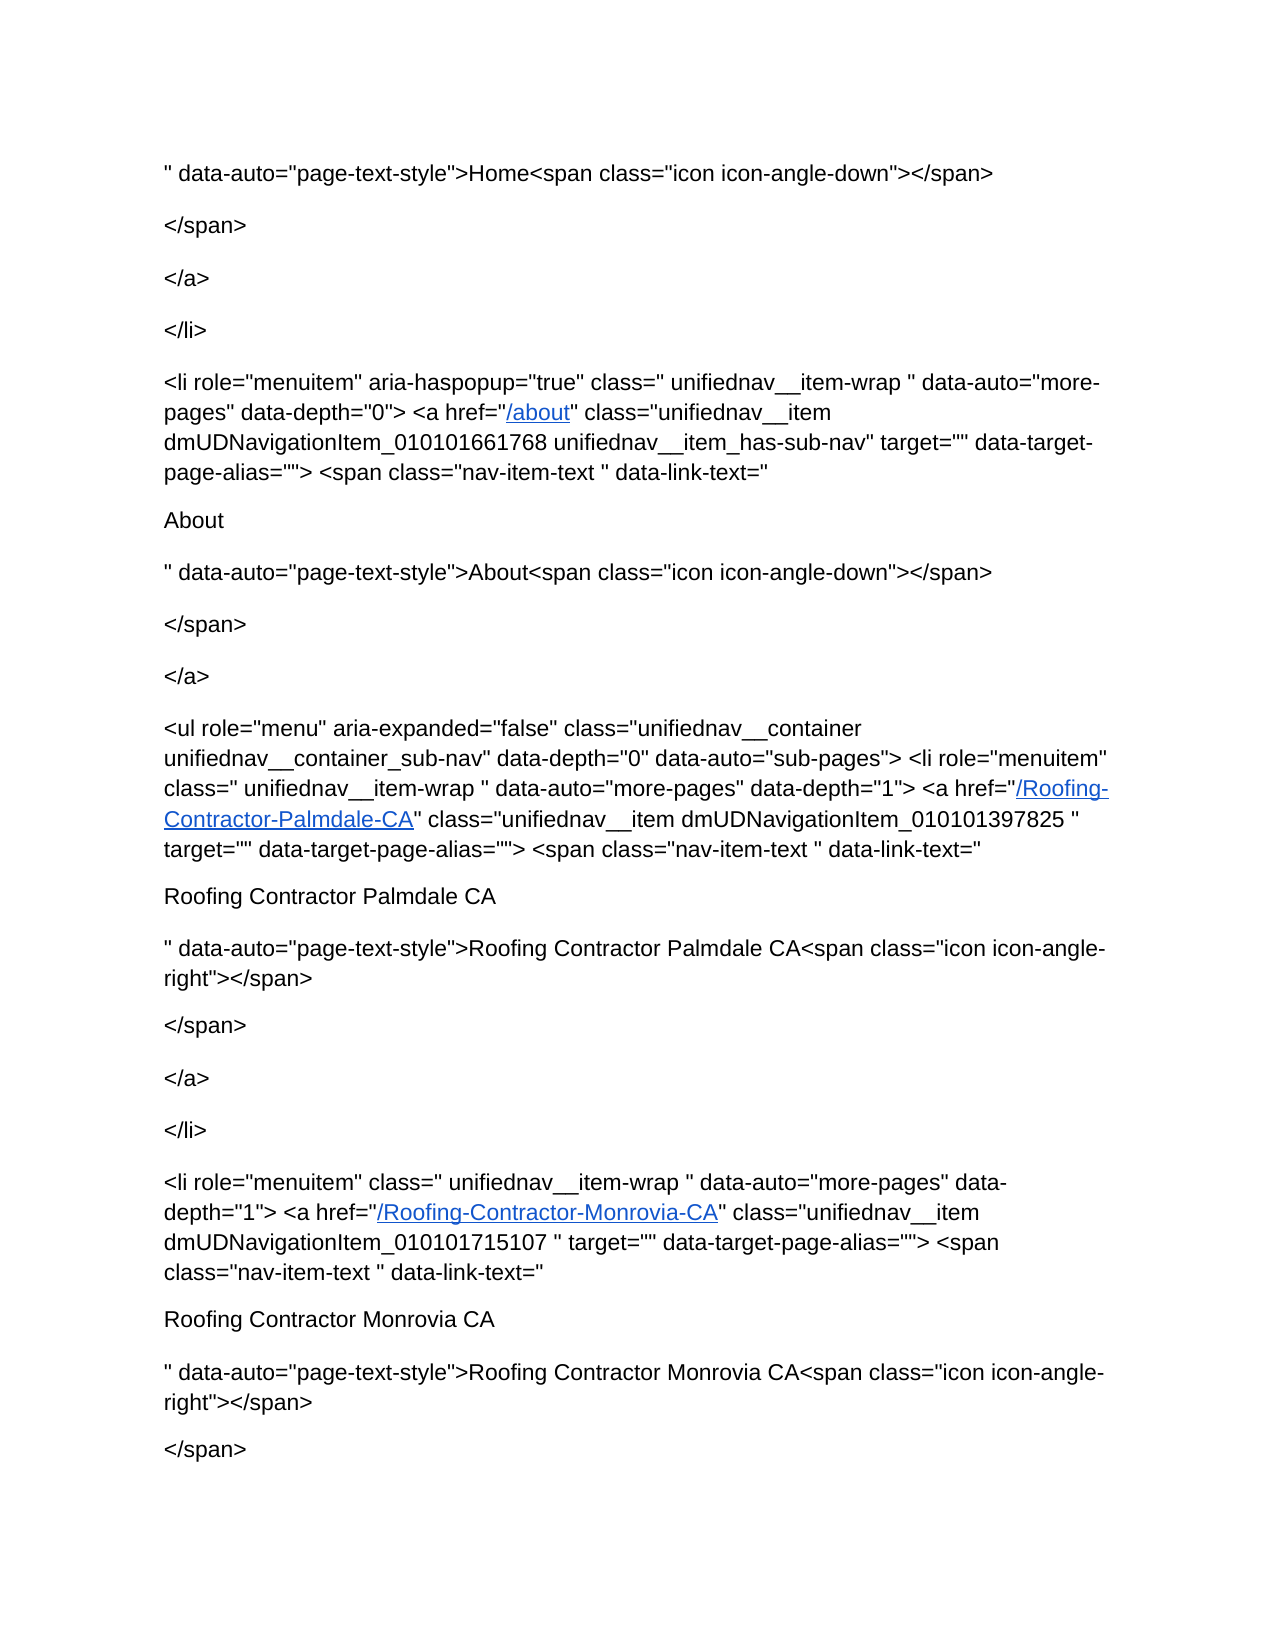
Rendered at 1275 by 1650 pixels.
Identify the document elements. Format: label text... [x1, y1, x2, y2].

table_cell <li role="menuitem" class=" unifiednav__item-wrap " data-auto="more-pages" data-depth="1"> <a href="/Roofing-Contractor-Monrovia-CA" class="unifiednav__item dmUDNavigationItem_010101715107 " target="" data-target-page-alias=""> <span class="nav-item-text " data-link-text=" [153, 1158, 1125, 1296]
table_cell Roofing Contractor Monrovia CA [153, 1296, 1125, 1348]
table_cell </a> [153, 254, 1125, 306]
table_cell <li role="menuitem" aria-haspopup="true" class=" unifiednav__item-wrap " data-auto="more-pages" data-depth="0"> <a href="/about" class="unifiednav__item dmUDNavigationItem_010101661768 unifiednav__item_has-sub-nav" target="" data-target-page-alias=""> <span class="nav-item-text " data-link-text=" [153, 358, 1125, 496]
table_cell " data-auto="page-text-style">Home<span class="icon icon-angle-down"></span> [153, 150, 1125, 202]
table_cell <ul role="menu" aria-expanded="false" class="unifiednav__container unifiednav__container_sub-nav" data-depth="0" data-auto="sub-pages"> <li role="menuitem" class=" unifiednav__item-wrap " data-auto="more-pages" data-depth="1"> <a href="/Roofing-Contractor-Palmdale-CA" class="unifiednav__item dmUDNavigationItem_010101397825 " target="" data-target-page-alias=""> <span class="nav-item-text " data-link-text=" [153, 705, 1125, 872]
table_cell " data-auto="page-text-style">Roofing Contractor Palmdale CA<span class="icon icon-angle-right"></span> [153, 925, 1125, 1002]
table_cell " data-auto="page-text-style">Roofing Contractor Monrovia CA<span class="icon icon-angle-right"></span> [153, 1348, 1125, 1426]
table_cell </li> [153, 1106, 1125, 1158]
table_cell Roofing Contractor Palmdale CA [153, 873, 1125, 924]
table_cell </span> [153, 1002, 1125, 1054]
table_cell About [153, 496, 1125, 548]
table_cell </span> [153, 1426, 1125, 1478]
table_cell </span> [153, 600, 1125, 652]
table_cell </li> [153, 306, 1125, 358]
table_cell </a> [153, 653, 1125, 704]
table_cell </a> [153, 1054, 1125, 1106]
table_cell " data-auto="page-text-style">About<span class="icon icon-angle-down"></span> [153, 548, 1125, 600]
table_cell </span> [153, 202, 1125, 254]
